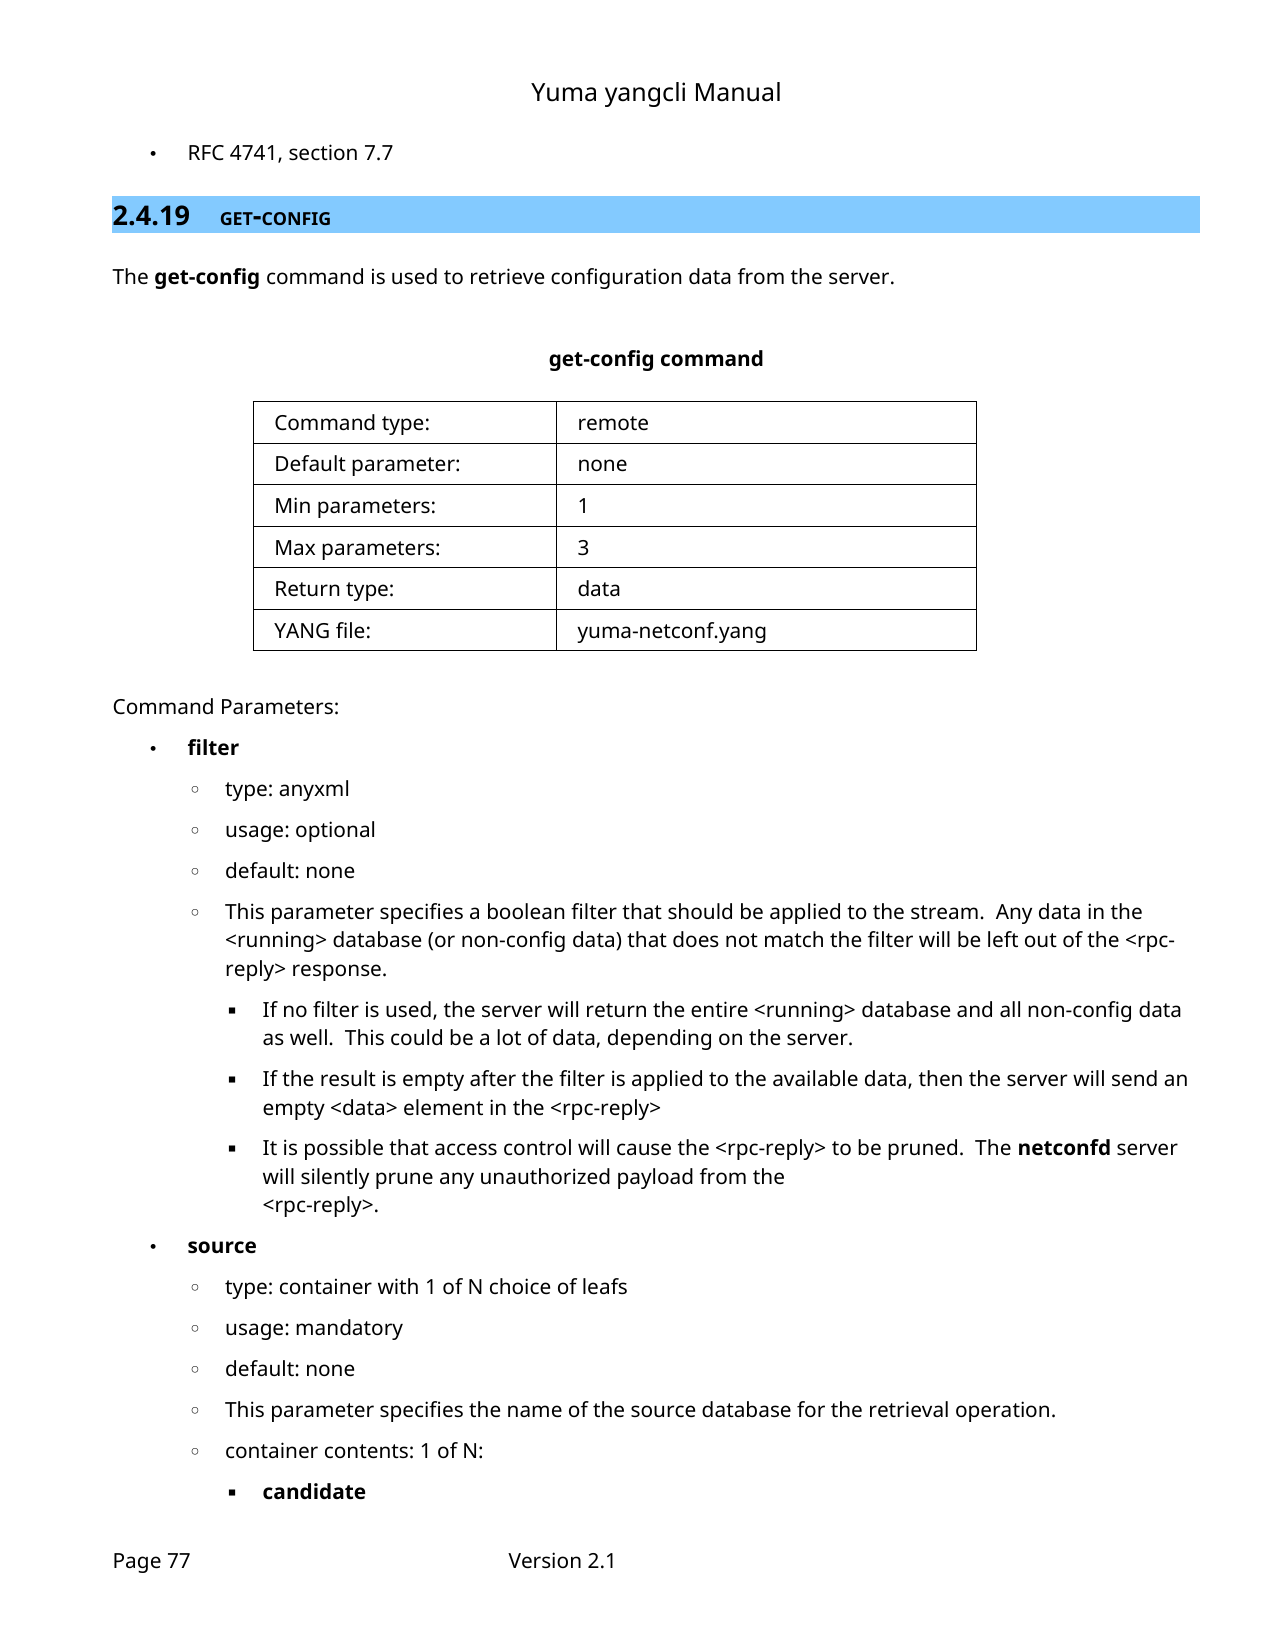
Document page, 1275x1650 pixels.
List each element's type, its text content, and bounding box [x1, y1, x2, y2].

table_cell yuma-netconf.yang [557, 610, 976, 650]
list usage: mandatory [187, 1313, 1200, 1342]
list container contents: 1 of N: [187, 1436, 1200, 1464]
list This parameter specifies a boolean filter that should be applied to the stream. Any data in the <running> database (or non-config data) that does not match the filter will be left out of the <rpc-reply> response. [187, 897, 1200, 982]
table_cell 3 [557, 527, 976, 567]
table_cell none [557, 444, 976, 484]
table_cell 1 [557, 485, 976, 526]
subtitle get-config [112, 196, 1200, 233]
table_cell Min parameters: [254, 485, 556, 526]
list It is possible that access control will cause the <rpc-reply> to be pruned. The netconfd server will silently prune any unauthorized payload from the <rpc-reply>. [225, 1133, 1200, 1219]
text Command Parameters: [112, 692, 1200, 721]
table_cell Max parameters: [254, 527, 556, 567]
text The get-config command is used to retrieve configuration data from the server. [112, 262, 1200, 291]
list usage: optional [187, 815, 1200, 843]
table_cell Default parameter: [254, 444, 556, 484]
subtitle get-config command [127, 344, 1185, 372]
list If no filter is used, the server will return the entire <running> database and all non-config data as well. This could be a lot of data, depending on the server. [225, 995, 1200, 1052]
list type: container with 1 of N choice of leafs [187, 1272, 1200, 1301]
table_cell Return type: [254, 568, 556, 609]
list default: none [187, 856, 1200, 884]
list If the result is empty after the filter is applied to the available data, then the server will send an empty <data> element in the <rpc-reply> [225, 1064, 1200, 1121]
table_header Command type: [254, 402, 556, 442]
list type: anyxml [187, 774, 1200, 803]
list default: none [187, 1354, 1200, 1383]
list source [150, 1231, 1200, 1260]
table_header remote [557, 402, 976, 442]
list RFC 4741, section 7.7 [150, 138, 1200, 167]
list This parameter specifies the name of the source database for the retrieval operation. [187, 1395, 1200, 1423]
list filter [150, 733, 1200, 762]
table_cell data [557, 568, 976, 609]
table_cell YANG file: [254, 610, 556, 650]
list candidate [225, 1477, 1200, 1505]
